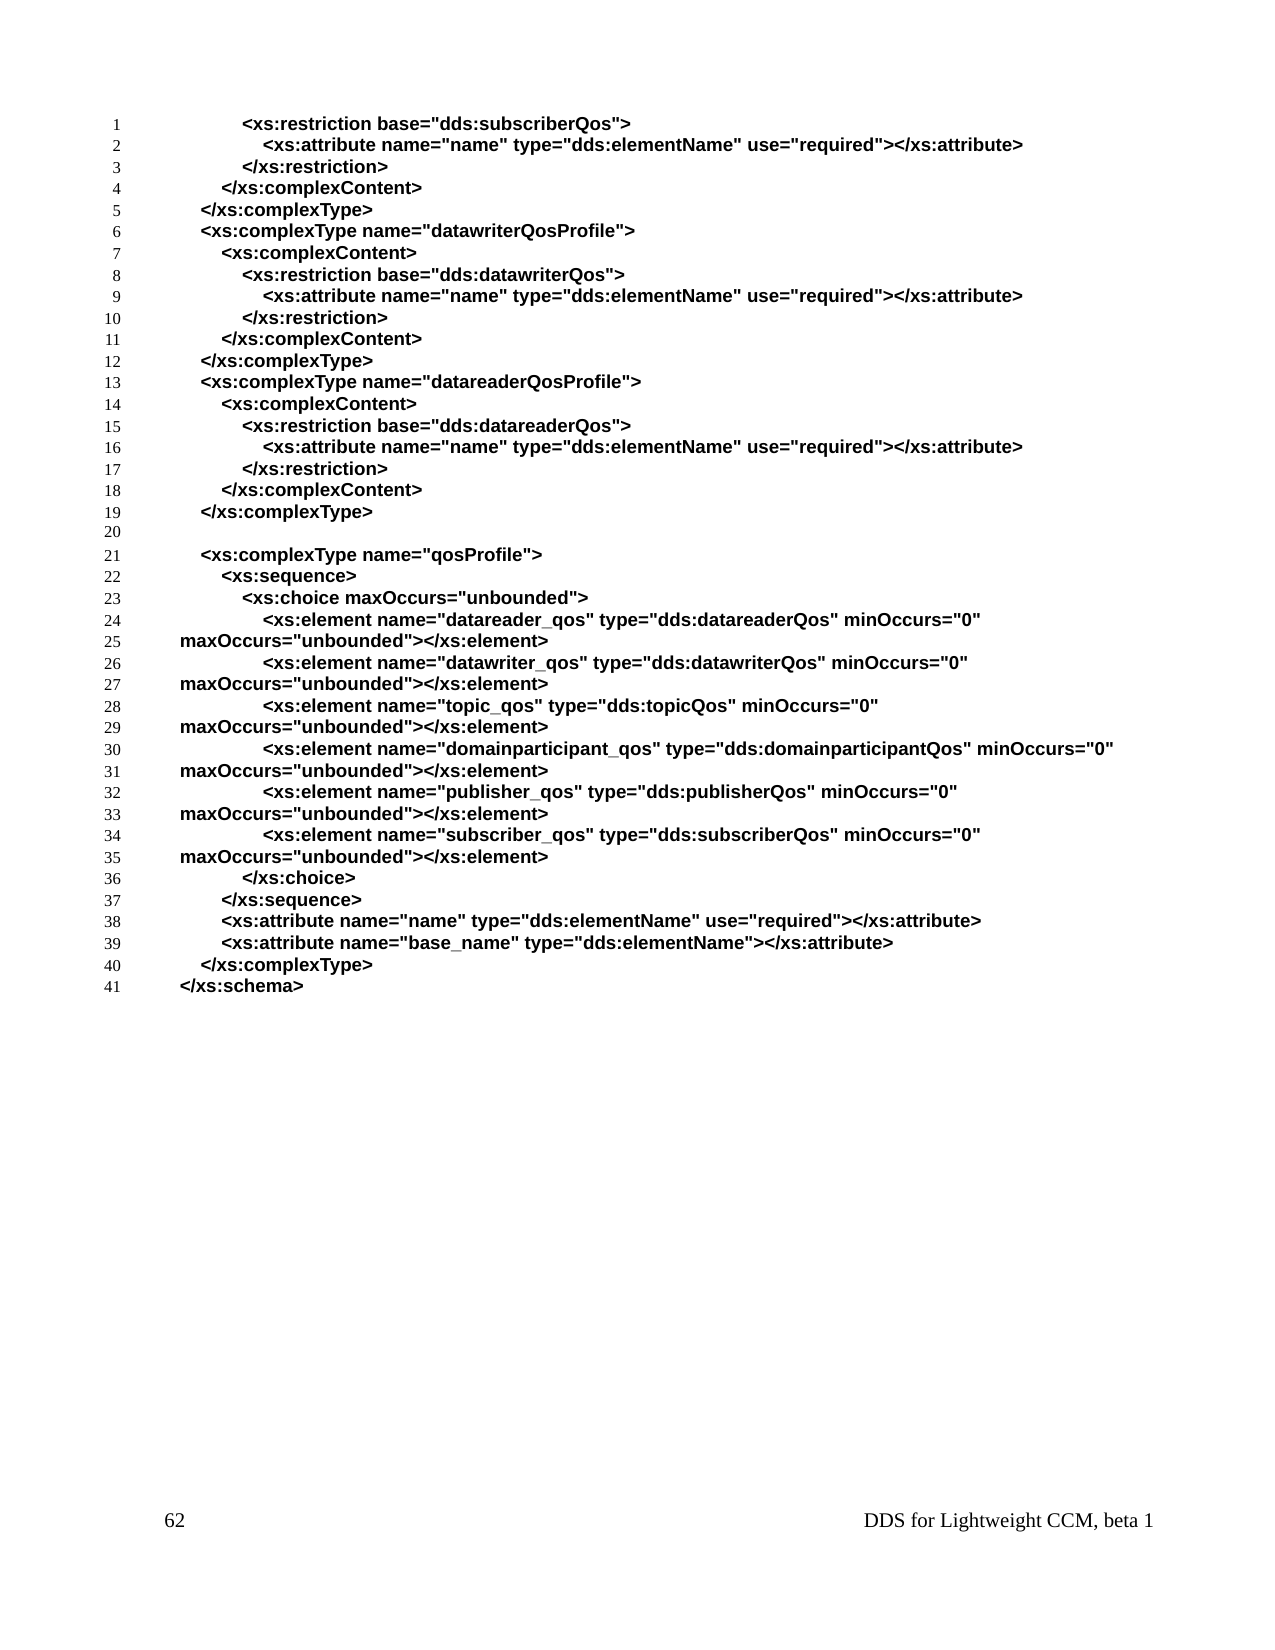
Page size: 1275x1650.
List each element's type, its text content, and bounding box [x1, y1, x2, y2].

text </xs:sequence> [179, 889, 1200, 910]
text </xs:restriction> [179, 156, 1200, 177]
text <xs:complexType name="qosProfile"> [179, 544, 1200, 565]
text <xs:attribute name="base_name" type="dds:elementName"></xs:attribute> [179, 932, 1200, 953]
text <xs:element name="datawriter_qos" type="dds:datawriterQos" minOccurs="0" maxOccurs="unbounded"></xs:element> [179, 652, 1200, 695]
text </xs:complexContent> [179, 328, 1200, 350]
text </xs:complexType> [179, 953, 1200, 975]
text <xs:attribute name="name" type="dds:elementName" use="required"></xs:attribute> [179, 285, 1200, 307]
text <xs:choice maxOccurs="unbounded"> [179, 587, 1200, 608]
text <xs:element name="topic_qos" type="dds:topicQos" minOccurs="0" maxOccurs="unbounded"></xs:element> [179, 695, 1200, 738]
text </xs:choice> [179, 867, 1200, 889]
text <xs:complexContent> [179, 393, 1200, 414]
text </xs:complexType> [179, 501, 1200, 522]
text </xs:schema> [179, 975, 1200, 997]
text <xs:complexType name="datareaderQosProfile"> [179, 371, 1200, 393]
text </xs:complexType> [179, 350, 1200, 371]
text <xs:complexContent> [179, 242, 1200, 263]
text <xs:element name="subscriber_qos" type="dds:subscriberQos" minOccurs="0" maxOccurs="unbounded"></xs:element> [179, 824, 1200, 867]
text <xs:attribute name="name" type="dds:elementName" use="required"></xs:attribute> [179, 134, 1200, 156]
text </xs:restriction> [179, 457, 1200, 479]
text <xs:attribute name="name" type="dds:elementName" use="required"></xs:attribute> [179, 910, 1200, 932]
text <xs:element name="publisher_qos" type="dds:publisherQos" minOccurs="0" maxOccurs="unbounded"></xs:element> [179, 781, 1200, 824]
text <xs:sequence> [179, 565, 1200, 587]
text <xs:complexType name="datawriterQosProfile"> [179, 220, 1200, 242]
text <xs:restriction base="dds:datareaderQos"> [179, 414, 1200, 436]
text <xs:element name="domainparticipant_qos" type="dds:domainparticipantQos" minOccurs="0" maxOccurs="unbounded"></xs:element> [179, 738, 1200, 781]
text <xs:attribute name="name" type="dds:elementName" use="required"></xs:attribute> [179, 436, 1200, 457]
text </xs:complexContent> [179, 177, 1200, 199]
text <xs:restriction base="dds:subscriberQos"> [179, 112, 1200, 134]
text <xs:element name="datareader_qos" type="dds:datareaderQos" minOccurs="0" maxOccurs="unbounded"></xs:element> [179, 608, 1200, 652]
text <xs:restriction base="dds:datawriterQos"> [179, 263, 1200, 285]
text </xs:complexContent> [179, 479, 1200, 501]
text </xs:complexType> [179, 199, 1200, 220]
text </xs:restriction> [179, 307, 1200, 328]
